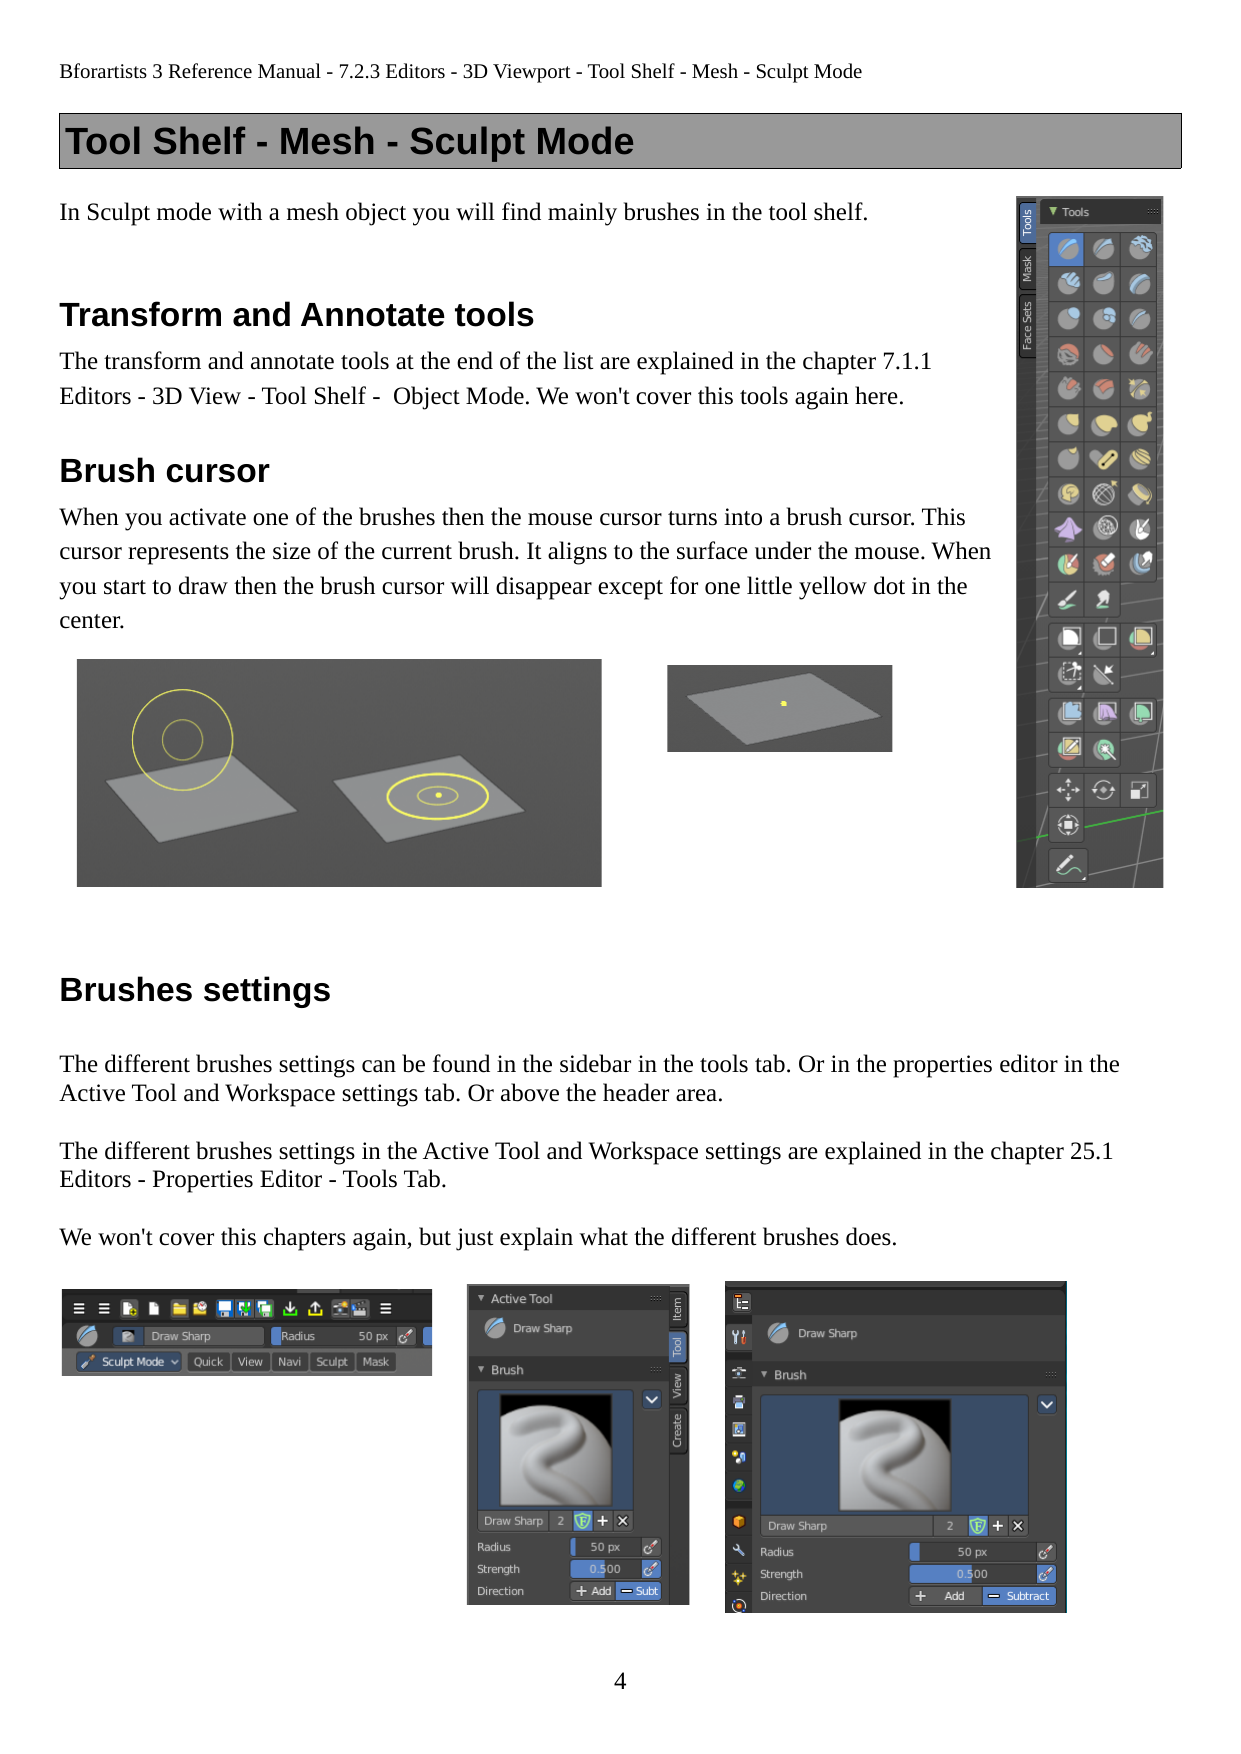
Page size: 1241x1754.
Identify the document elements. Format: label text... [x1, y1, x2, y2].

text The different brushes settings in the Active Tool and Workspace settings are explained in the chapter 25.1 Editors - Properties Editor - Tools Tab. [59, 1136, 1181, 1193]
subtitle Brushes settings [59, 970, 1181, 1008]
text In Sculpt mode with a mesh object you will find mainly brushes in the tool shelf. [59, 197, 1016, 225]
text The transform and annotate tools at the end of the list are explained in the chapter 7.1.1 Editors - 3D View - Tool Shelf - Object Mode. We won't cover this tools again here. [59, 346, 1016, 410]
picture [61, 1289, 433, 1376]
subtitle [1164, 451, 1181, 489]
text The different brushes settings can be found in the sidebar in the tools tab. Or in the properties editor in the Active Tool and Workspace settings tab. Or above the header area. [59, 1049, 1181, 1107]
subtitle [1164, 295, 1181, 334]
table_header Tool Shelf - Mesh - Sculpt Mode [60, 114, 1181, 168]
text We won't cover this chapters again, but just explain what the different brushes does. [59, 1222, 1181, 1251]
text When you activate one of the brushes then the mouse cursor turns into a brush cursor. This cursor represents the size of the current brush. It aligns to the surface under the mouse. When you start to draw then the brush cursor will disappear except for one little yellow dot in the center. [59, 502, 1016, 634]
subtitle Brush cursor [59, 451, 1016, 489]
subtitle Transform and Annotate tools [59, 295, 1016, 334]
picture [1016, 196, 1164, 888]
picture [466, 1284, 690, 1605]
picture [76, 659, 602, 887]
picture [725, 1281, 1067, 1613]
picture [667, 665, 893, 752]
